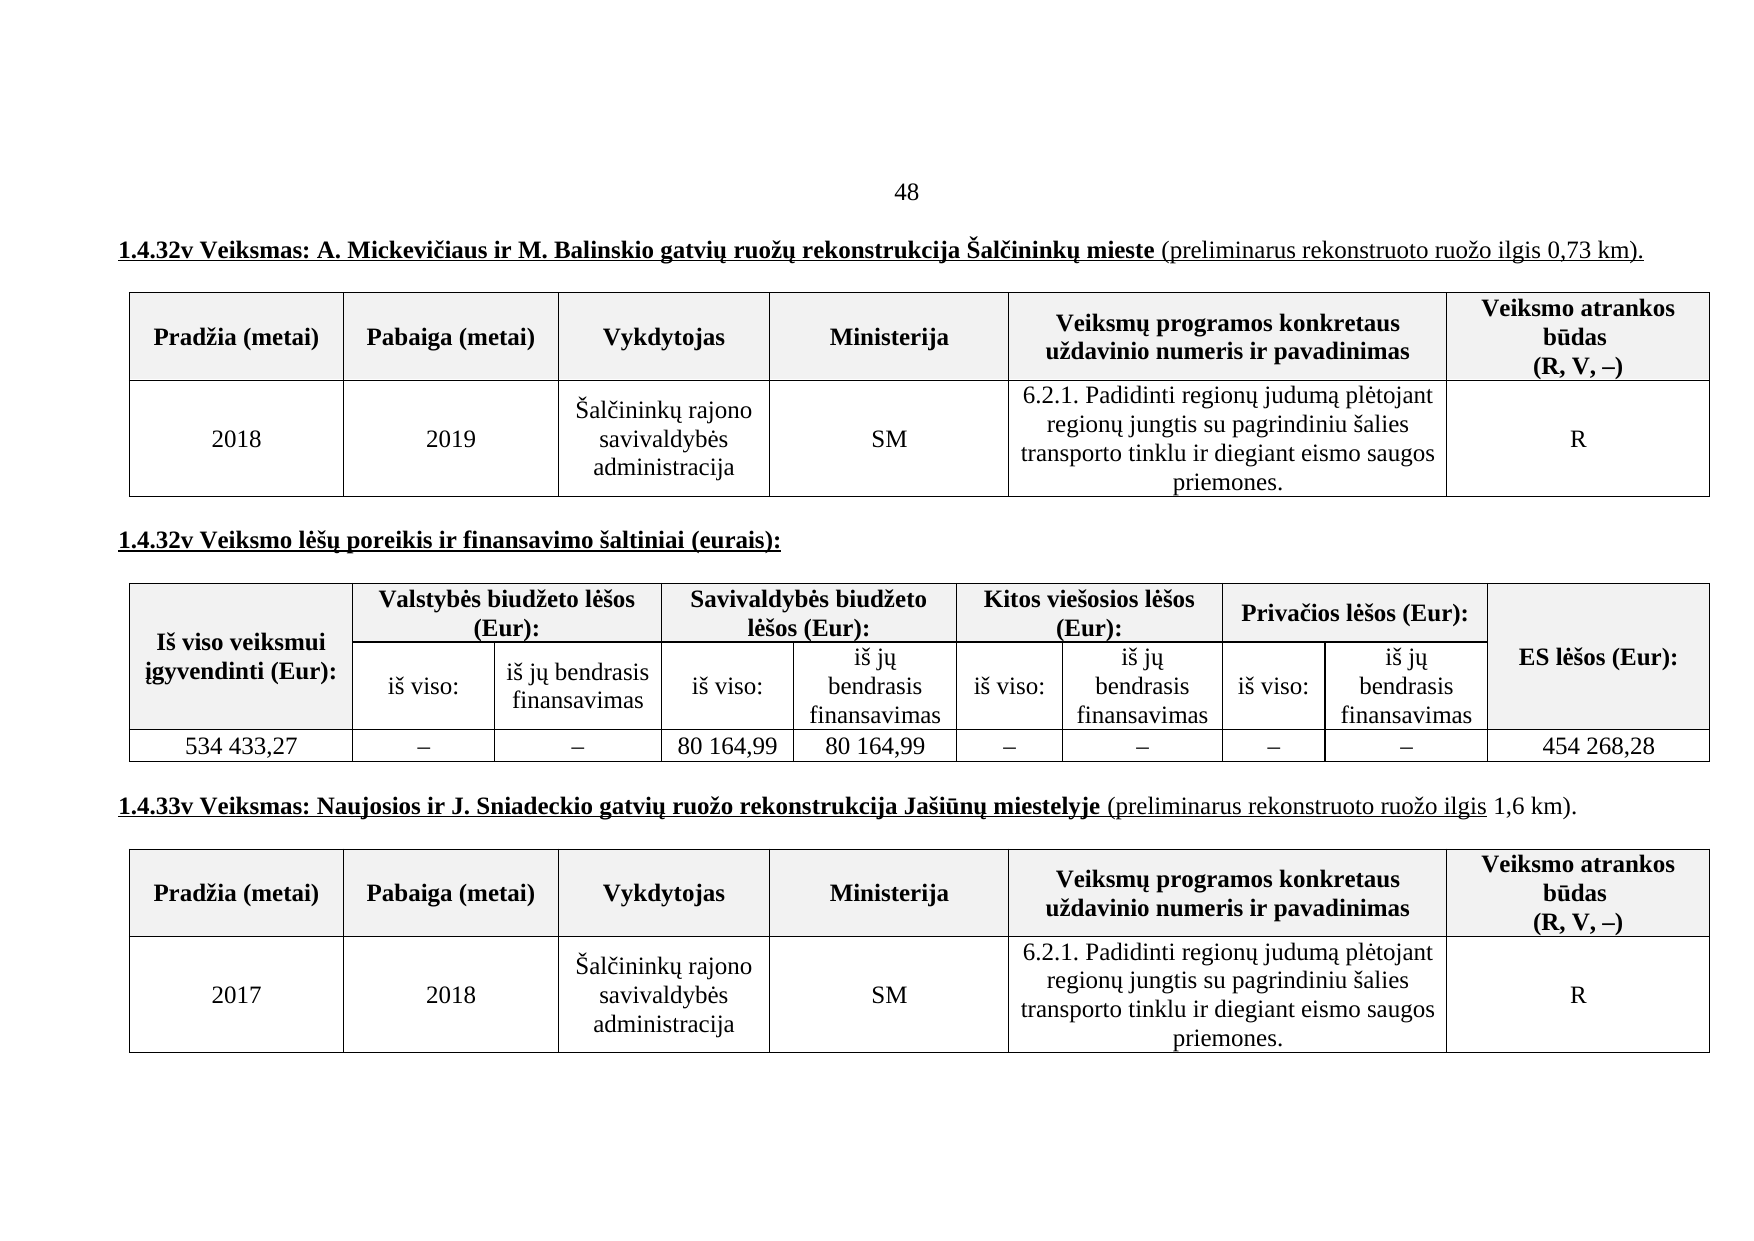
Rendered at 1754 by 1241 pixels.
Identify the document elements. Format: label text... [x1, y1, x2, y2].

table_cell – [1063, 730, 1222, 761]
table_cell R [1447, 381, 1709, 496]
table_header Pradžia (metai) [130, 293, 343, 379]
table_header Ministerija [770, 850, 1008, 936]
table_cell – [1326, 730, 1487, 761]
table_header Kitos viešosios lėšos (Eur): [957, 584, 1222, 641]
table_cell Šalčininkų rajono savivaldybės administracija [559, 381, 769, 496]
table_header Vykdytojas [559, 293, 769, 379]
table_header Pabaiga (metai) [344, 293, 558, 379]
table_header Veiksmo atrankos būdas (R, V, –) [1447, 293, 1709, 379]
table_cell 6.2.1. Padidinti regionų judumą plėtojant regionų jungtis su pagrindiniu šalies transporto tinklu ir diegiant eismo saugos priemones. [1009, 937, 1446, 1052]
table_header Veiksmų programos konkretaus uždavinio numeris ir pavadinimas [1009, 293, 1446, 379]
table_cell 80 164,99 [662, 730, 793, 761]
table_cell iš viso: [353, 643, 494, 729]
table_cell iš jų bendrasis finansavimas [1063, 643, 1222, 729]
table_cell iš viso: [1223, 643, 1324, 729]
table_header Veiksmų programos konkretaus uždavinio numeris ir pavadinimas [1009, 850, 1446, 936]
table_header Savivaldybės biudžeto lėšos (Eur): [662, 584, 956, 641]
text 1.4.32v Veiksmo lėšų poreikis ir finansavimo šaltiniai (eurais): [118, 525, 1695, 554]
table_cell SM [770, 937, 1008, 1052]
table_cell 2019 [344, 381, 558, 496]
table_header Privačios lėšos (Eur): [1223, 584, 1487, 641]
table_cell 534 433,27 [130, 730, 352, 761]
table_cell 454 268,28 [1488, 730, 1709, 761]
table_cell Šalčininkų rajono savivaldybės administracija [559, 937, 769, 1052]
table_cell – [1223, 730, 1324, 761]
table_cell 2017 [130, 937, 343, 1052]
table_cell 2018 [344, 937, 558, 1052]
table_header Vykdytojas [559, 850, 769, 936]
table_header Pabaiga (metai) [344, 850, 558, 936]
table_cell SM [770, 381, 1008, 496]
table_cell 2018 [130, 381, 343, 496]
table_header Valstybės biudžeto lėšos (Eur): [353, 584, 661, 641]
table_cell iš jų bendrasis finansavimas [495, 643, 661, 729]
table_cell 80 164,99 [794, 730, 956, 761]
table_cell – [353, 730, 494, 761]
text 1.4.32v Veiksmas: A. Mickevičiaus ir M. Balinskio gatvių ruožų rekonstrukcija Šalčininkų mieste (preliminarus rekonstruoto ruožo ilgis 0,73 km). [118, 235, 1695, 263]
table_cell iš jų bendrasis finansavimas [1326, 643, 1487, 729]
table_header ES lėšos (Eur): [1488, 584, 1709, 729]
table_cell iš viso: [662, 643, 793, 729]
table_cell iš jų bendrasis finansavimas [794, 643, 956, 729]
table_cell R [1447, 937, 1709, 1052]
table_cell iš viso: [957, 643, 1062, 729]
table_header Iš viso veiksmui įgyvendinti (Eur): [130, 584, 352, 729]
table_header Ministerija [770, 293, 1008, 379]
table_cell – [957, 730, 1062, 761]
table_cell – [495, 730, 661, 761]
table_cell 6.2.1. Padidinti regionų judumą plėtojant regionų jungtis su pagrindiniu šalies transporto tinklu ir diegiant eismo saugos priemones. [1009, 381, 1446, 496]
text 1.4.33v Veiksmas: Naujosios ir J. Sniadeckio gatvių ruožo rekonstrukcija Jašiūnų miestelyje (preliminarus rekonstruoto ruožo ilgis 1,6 km). [118, 791, 1695, 820]
table_header Veiksmo atrankos būdas (R, V, –) [1447, 850, 1709, 936]
table_header Pradžia (metai) [130, 850, 343, 936]
